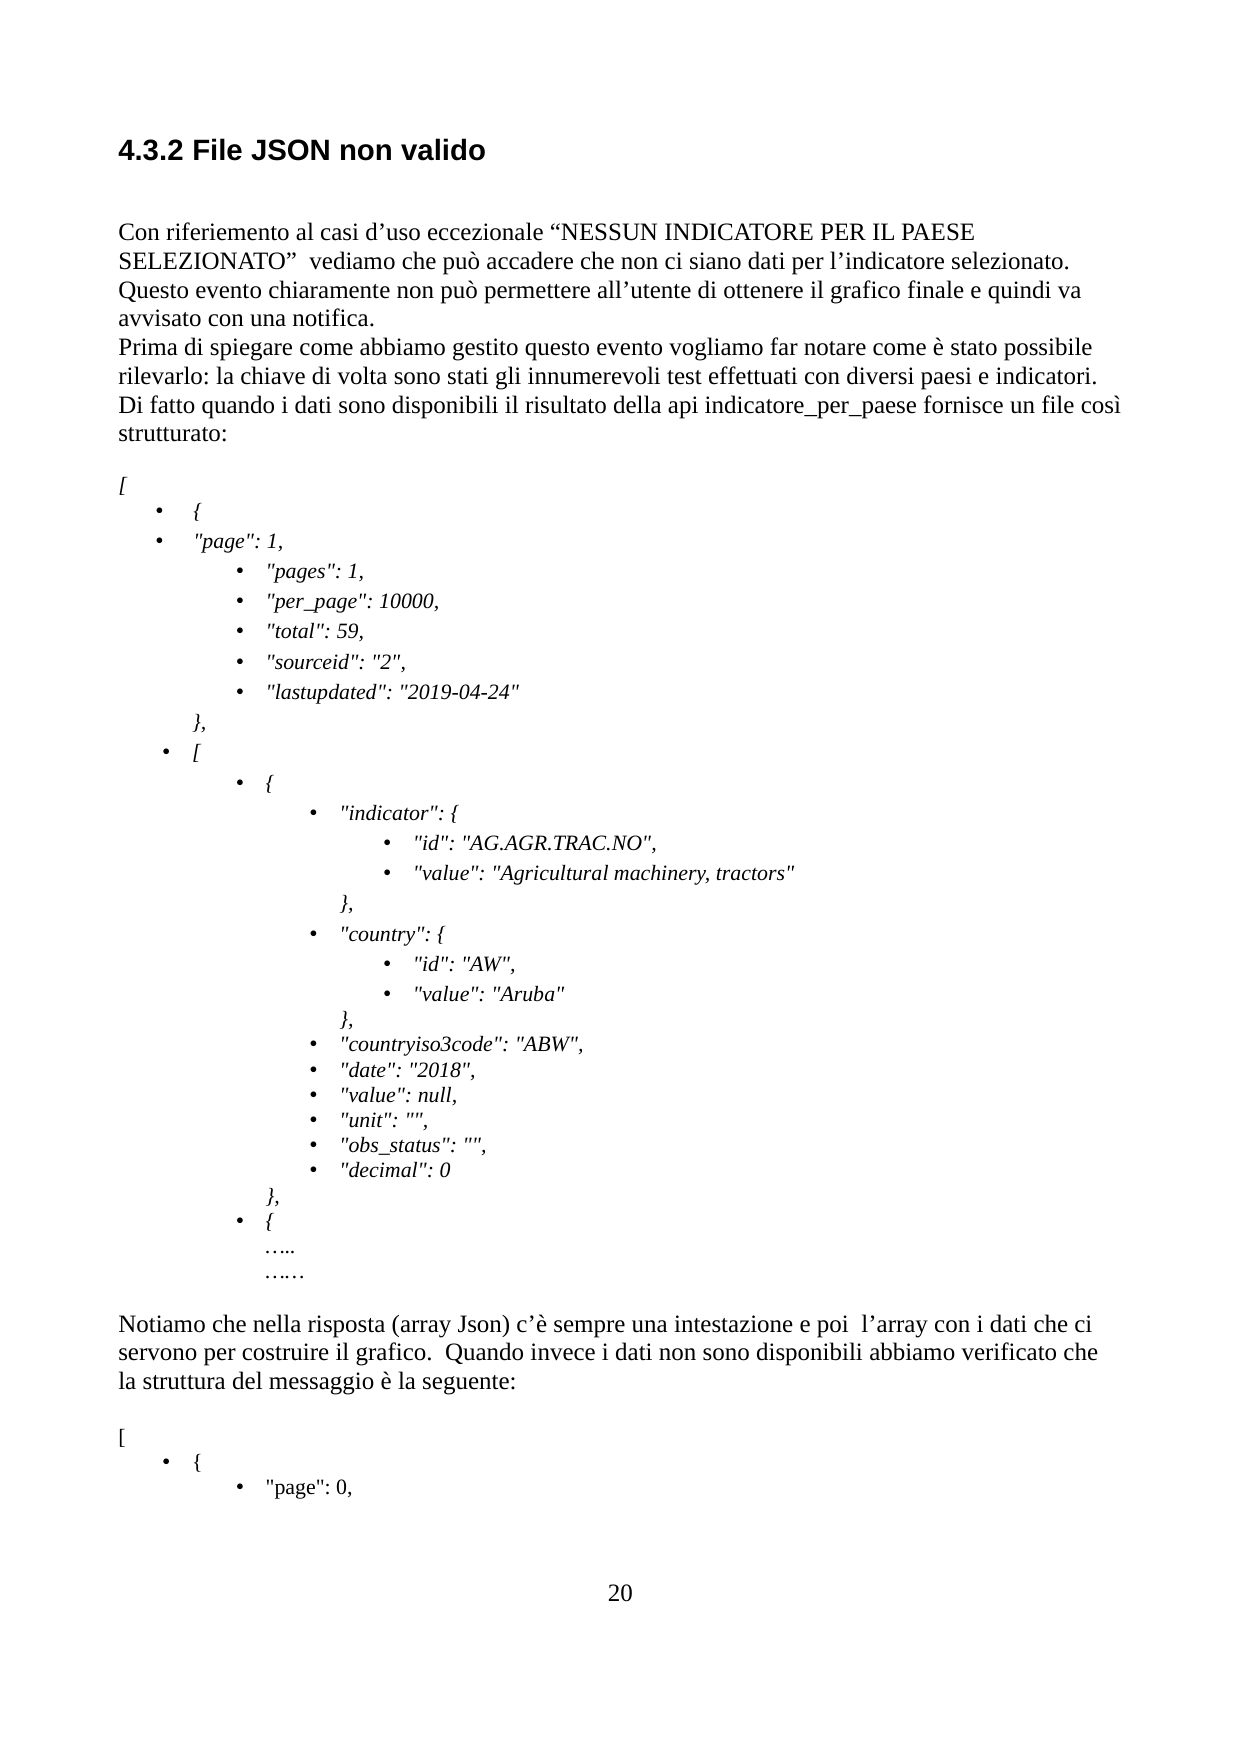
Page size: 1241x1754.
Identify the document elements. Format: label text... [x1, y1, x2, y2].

list "per_page": 10000, [236, 588, 1122, 613]
list "countryiso3code": "ABW", [309, 1031, 1122, 1057]
list "value": "Aruba" [383, 981, 1122, 1006]
list }, [162, 709, 1122, 734]
list "page": 1, [156, 528, 1122, 553]
list …… [236, 1258, 1122, 1283]
list "total": 59, [236, 618, 1122, 644]
list "country": { [309, 921, 1122, 946]
list "lastupdated": "2019-04-24" [236, 679, 1122, 704]
list }, [309, 890, 1122, 916]
list "id": "AG.AGR.TRAC.NO", [383, 830, 1122, 855]
text [ [118, 472, 1122, 498]
list [ [162, 739, 1122, 764]
list "date": "2018", [309, 1057, 1122, 1082]
list "id": "AW", [383, 951, 1122, 976]
list "indicator": { [309, 800, 1122, 825]
list { [236, 769, 1122, 795]
list "page": 0, [236, 1474, 1122, 1499]
list { [236, 1208, 1122, 1233]
list "sourceid": "2", [236, 649, 1122, 674]
list "value": "Agricultural machinery, tractors" [383, 860, 1122, 885]
text Con riferiemento al casi d’uso eccezionale “NESSUN INDICATORE PER IL PAESE SELEZIONATO” vediamo che può accadere che non ci siano dati per l’indicatore selezionato. Questo evento chiaramente non può permettere all’utente di ottenere il grafico finale e quindi va avvisato con una notifica. [118, 217, 1122, 332]
list "unit": "", [309, 1107, 1122, 1132]
list "value": null, [309, 1082, 1122, 1107]
list "pages": 1, [236, 558, 1122, 583]
list }, [236, 1183, 1122, 1208]
subtitle 4.3.2 File JSON non valido [118, 133, 1122, 166]
list "obs_status": "", [309, 1132, 1122, 1157]
text [ [118, 1424, 1122, 1449]
list { [162, 1449, 1122, 1474]
text Prima di spiegare come abbiamo gestito questo evento vogliamo far notare come è stato possibile rilevarlo: la chiave di volta sono stati gli innumerevoli test effettuati con diversi paesi e indicatori. Di fatto quando i dati sono disponibili il risultato della api indicatore_per_paese fornisce un file così strutturato: [118, 332, 1122, 447]
text Notiamo che nella risposta (array Json) c’è sempre una intestazione e poi l’array con i dati che ci servono per costruire il grafico. Quando invece i dati non sono disponibili abbiamo verificato che la struttura del messaggio è la seguente: [118, 1309, 1122, 1395]
list }, [309, 1006, 1122, 1031]
list "decimal": 0 [309, 1157, 1122, 1183]
list { [156, 498, 1122, 523]
list ….. [236, 1233, 1122, 1258]
